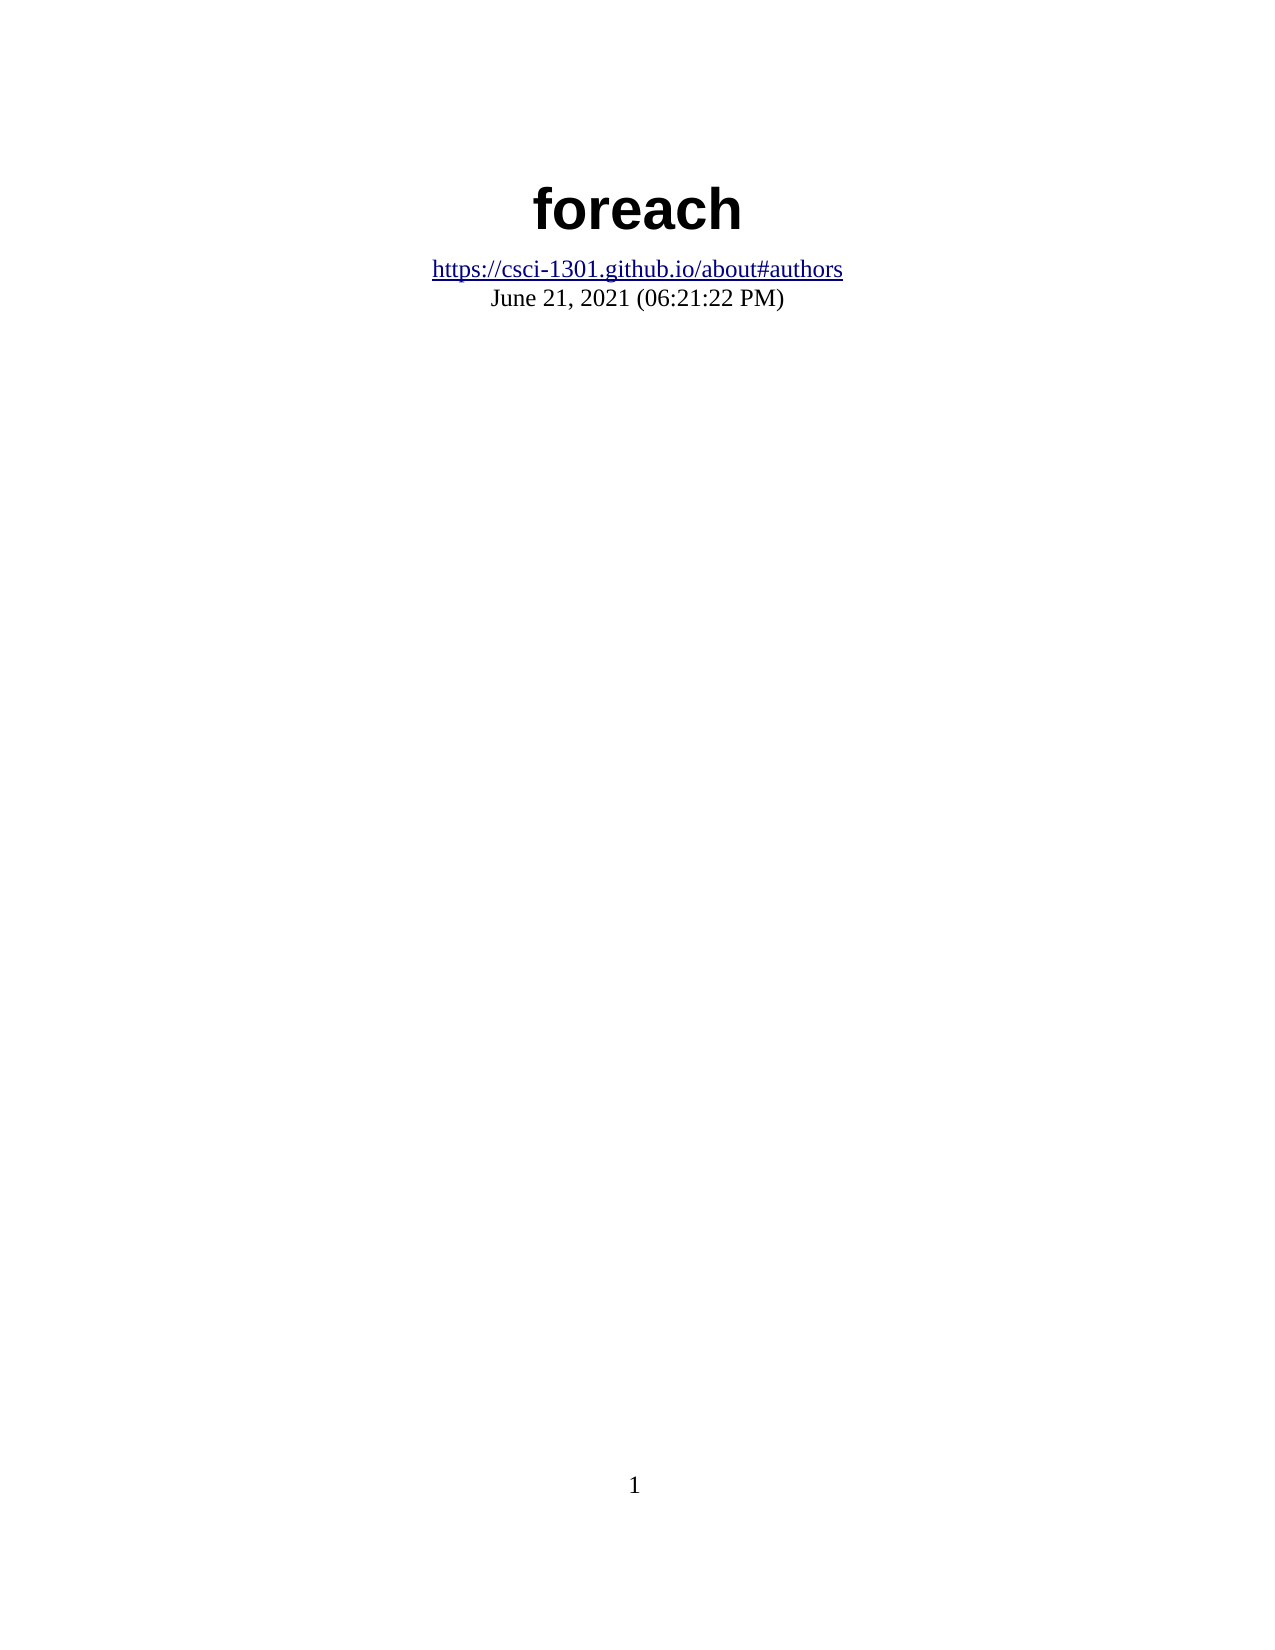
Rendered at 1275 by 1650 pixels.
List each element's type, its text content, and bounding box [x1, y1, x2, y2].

text June 21, 2021 (06:21:22 PM) [150, 283, 1125, 312]
text https://csci-1301.github.io/about#authors [150, 254, 1125, 283]
title foreach [150, 175, 1125, 242]
